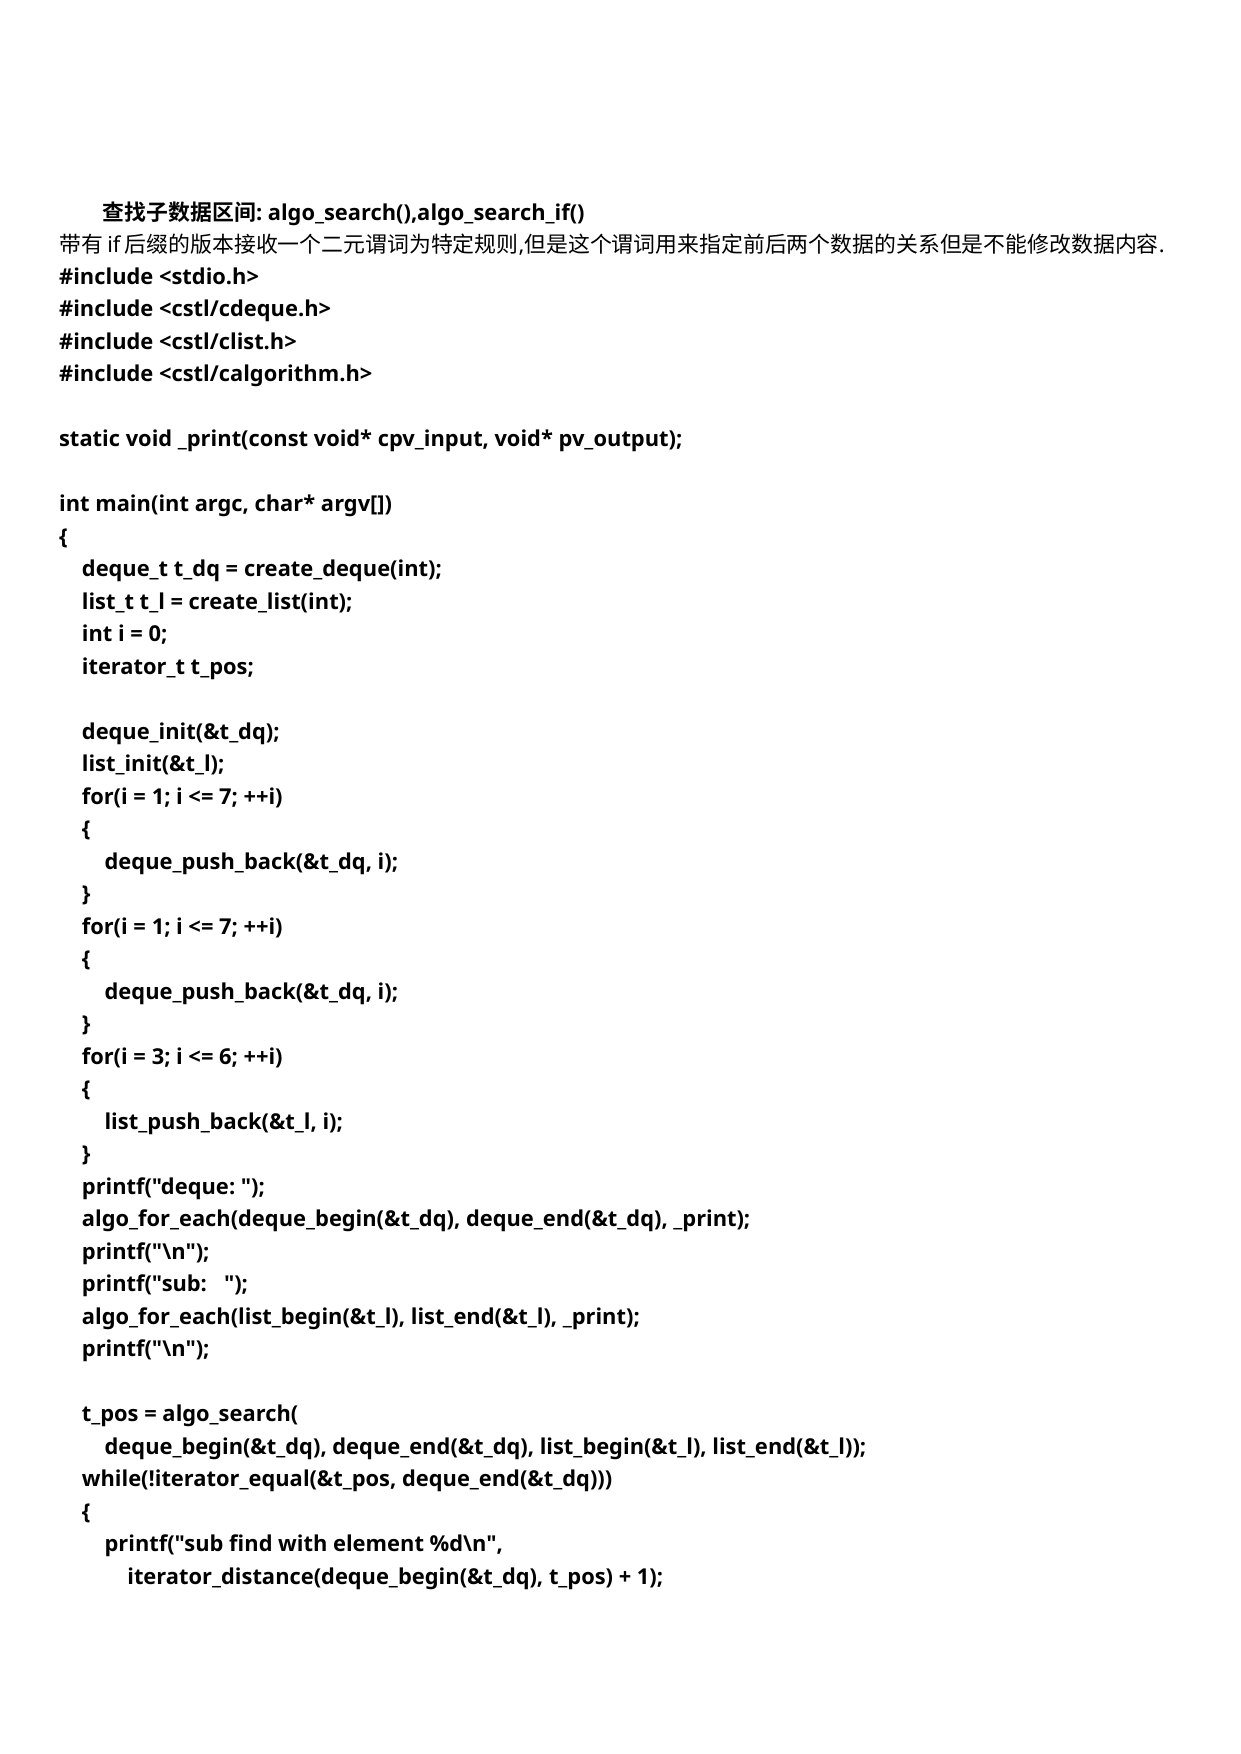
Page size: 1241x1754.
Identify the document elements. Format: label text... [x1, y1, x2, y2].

text #include <stdio.h> [59, 259, 1181, 292]
text deque_push_back(&t_dq, i); [59, 844, 1181, 877]
text { [59, 1494, 1181, 1527]
text deque_t t_dq = create_deque(int); [59, 552, 1181, 584]
text #include <cstl/cdeque.h> [59, 292, 1181, 324]
text for(i = 1; i <= 7; ++i) [59, 909, 1181, 942]
text list_t t_l = create_list(int); [59, 584, 1181, 617]
text { [59, 1072, 1181, 1104]
text 带有if后缀的版本接收一个二元谓词为特定规则,但是这个谓词用来指定前后两个数据的关系但是不能修改数据内容. [59, 227, 1181, 259]
text for(i = 3; i <= 6; ++i) [59, 1039, 1181, 1072]
text algo_for_each(deque_begin(&t_dq), deque_end(&t_dq), _print); [59, 1202, 1181, 1234]
text } [59, 1007, 1181, 1039]
text deque_push_back(&t_dq, i); [59, 974, 1181, 1007]
text static void _print(const void* cpv_input, void* pv_output); [59, 422, 1181, 454]
text #include <cstl/calgorithm.h> [59, 357, 1181, 389]
text printf("deque: "); [59, 1169, 1181, 1202]
text list_push_back(&t_l, i); [59, 1104, 1181, 1137]
text algo_for_each(list_begin(&t_l), list_end(&t_l), _print); [59, 1299, 1181, 1332]
text printf("\n"); [59, 1234, 1181, 1267]
text deque_init(&t_dq); [59, 714, 1181, 747]
text while(!iterator_equal(&t_pos, deque_end(&t_dq))) [59, 1462, 1181, 1494]
text deque_begin(&t_dq), deque_end(&t_dq), list_begin(&t_l), list_end(&t_l)); [59, 1429, 1181, 1462]
text list_init(&t_l); [59, 747, 1181, 779]
text iterator_distance(deque_begin(&t_dq), t_pos) + 1); [59, 1559, 1181, 1592]
text t_pos = algo_search( [59, 1397, 1181, 1429]
text iterator_t t_pos; [59, 649, 1181, 682]
text } [59, 877, 1181, 909]
text printf("\n"); [59, 1332, 1181, 1364]
text { [59, 942, 1181, 974]
text for(i = 1; i <= 7; ++i) [59, 779, 1181, 812]
text { [59, 519, 1181, 552]
text 查找子数据区间: algo_search(),algo_search_if() [59, 194, 1181, 227]
text #include <cstl/clist.h> [59, 324, 1181, 357]
text printf("sub find with element %d\n", [59, 1527, 1181, 1559]
text int i = 0; [59, 617, 1181, 649]
text } [59, 1137, 1181, 1169]
text { [59, 812, 1181, 844]
text printf("sub: "); [59, 1267, 1181, 1299]
text int main(int argc, char* argv[]) [59, 487, 1181, 519]
